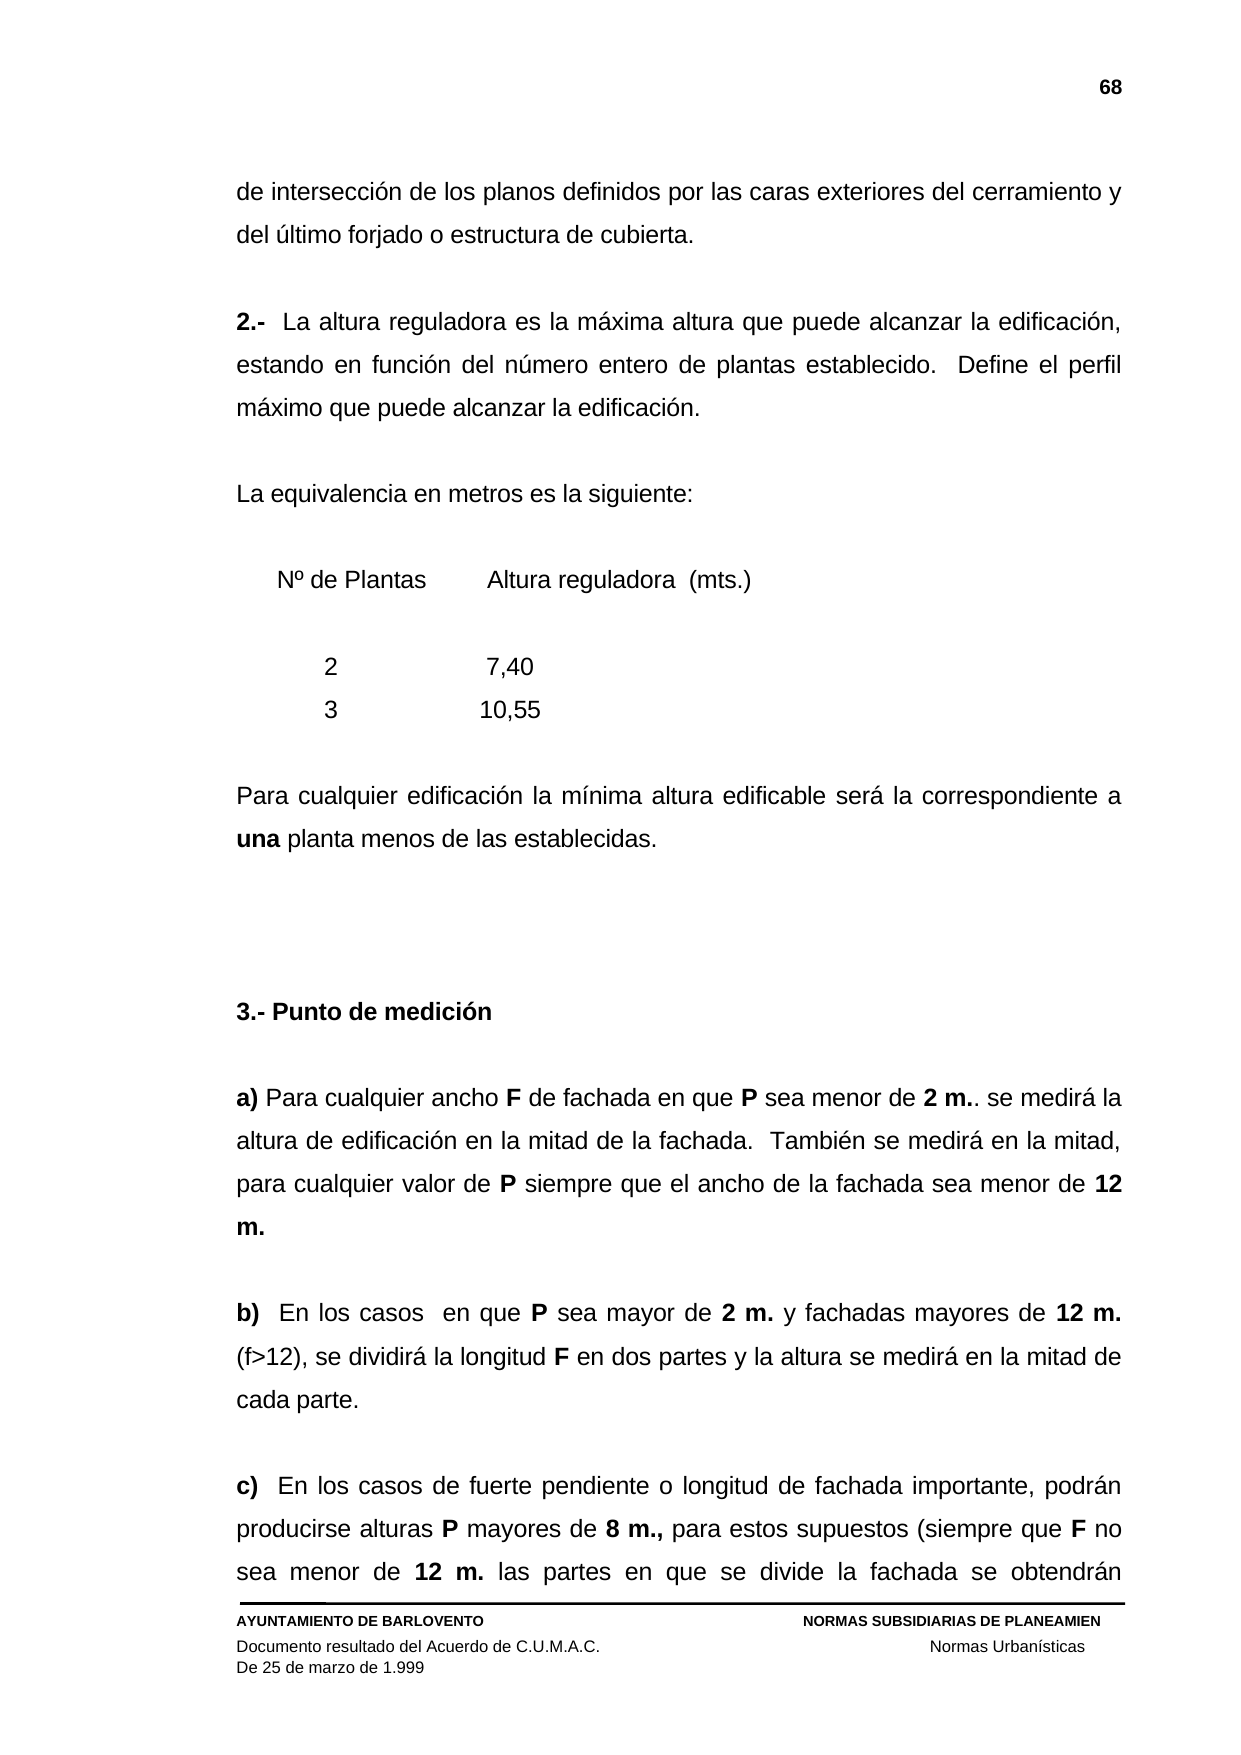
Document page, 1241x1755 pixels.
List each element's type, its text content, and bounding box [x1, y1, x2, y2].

text c) En los casos de fuerte pendiente o longitud de fachada importante, podrán producirse alturas P mayores de 8 m., para estos supuestos (siempre que F no sea menor de 12 m. las partes en que se divide la fachada se obtendrán [236, 1471, 1122, 1586]
text 2.‑ La altura reguladora es la máxima altura que puede alcanzar la edificación, estando en función del número entero de plantas establecido. Define el perfil máximo que puede alcanzar la edificación. [236, 307, 1122, 422]
text 2 7,40 [236, 652, 1122, 680]
text La equivalencia en metros es la siguiente: [236, 479, 1122, 508]
text 3 10,55 [236, 695, 1122, 723]
text a) Para cualquier ancho F de fachada en que P sea menor de 2 m.. se medirá la altura de edificación en la mitad de la fachada. También se medirá en la mitad, para cualquier valor de P siempre que el ancho de la fachada sea menor de 12 m. [236, 1083, 1122, 1241]
text 3.‑ Punto de medición [236, 997, 1122, 1025]
text Para cualquier edificación la mínima altura edificable será la correspondiente a una planta menos de las establecidas. [236, 781, 1122, 853]
text Nº de Plantas Altura reguladora (mts.) [236, 565, 1122, 594]
text de intersección de los planos definidos por las caras exteriores del cerramiento y del último forjado o estructura de cubierta. [236, 177, 1122, 249]
text b) En los casos en que P sea mayor de 2 m. y fachadas mayores de 12 m. (f>12), se dividirá la longitud F en dos partes y la altura se medirá en la mitad de cada parte. [236, 1298, 1122, 1413]
